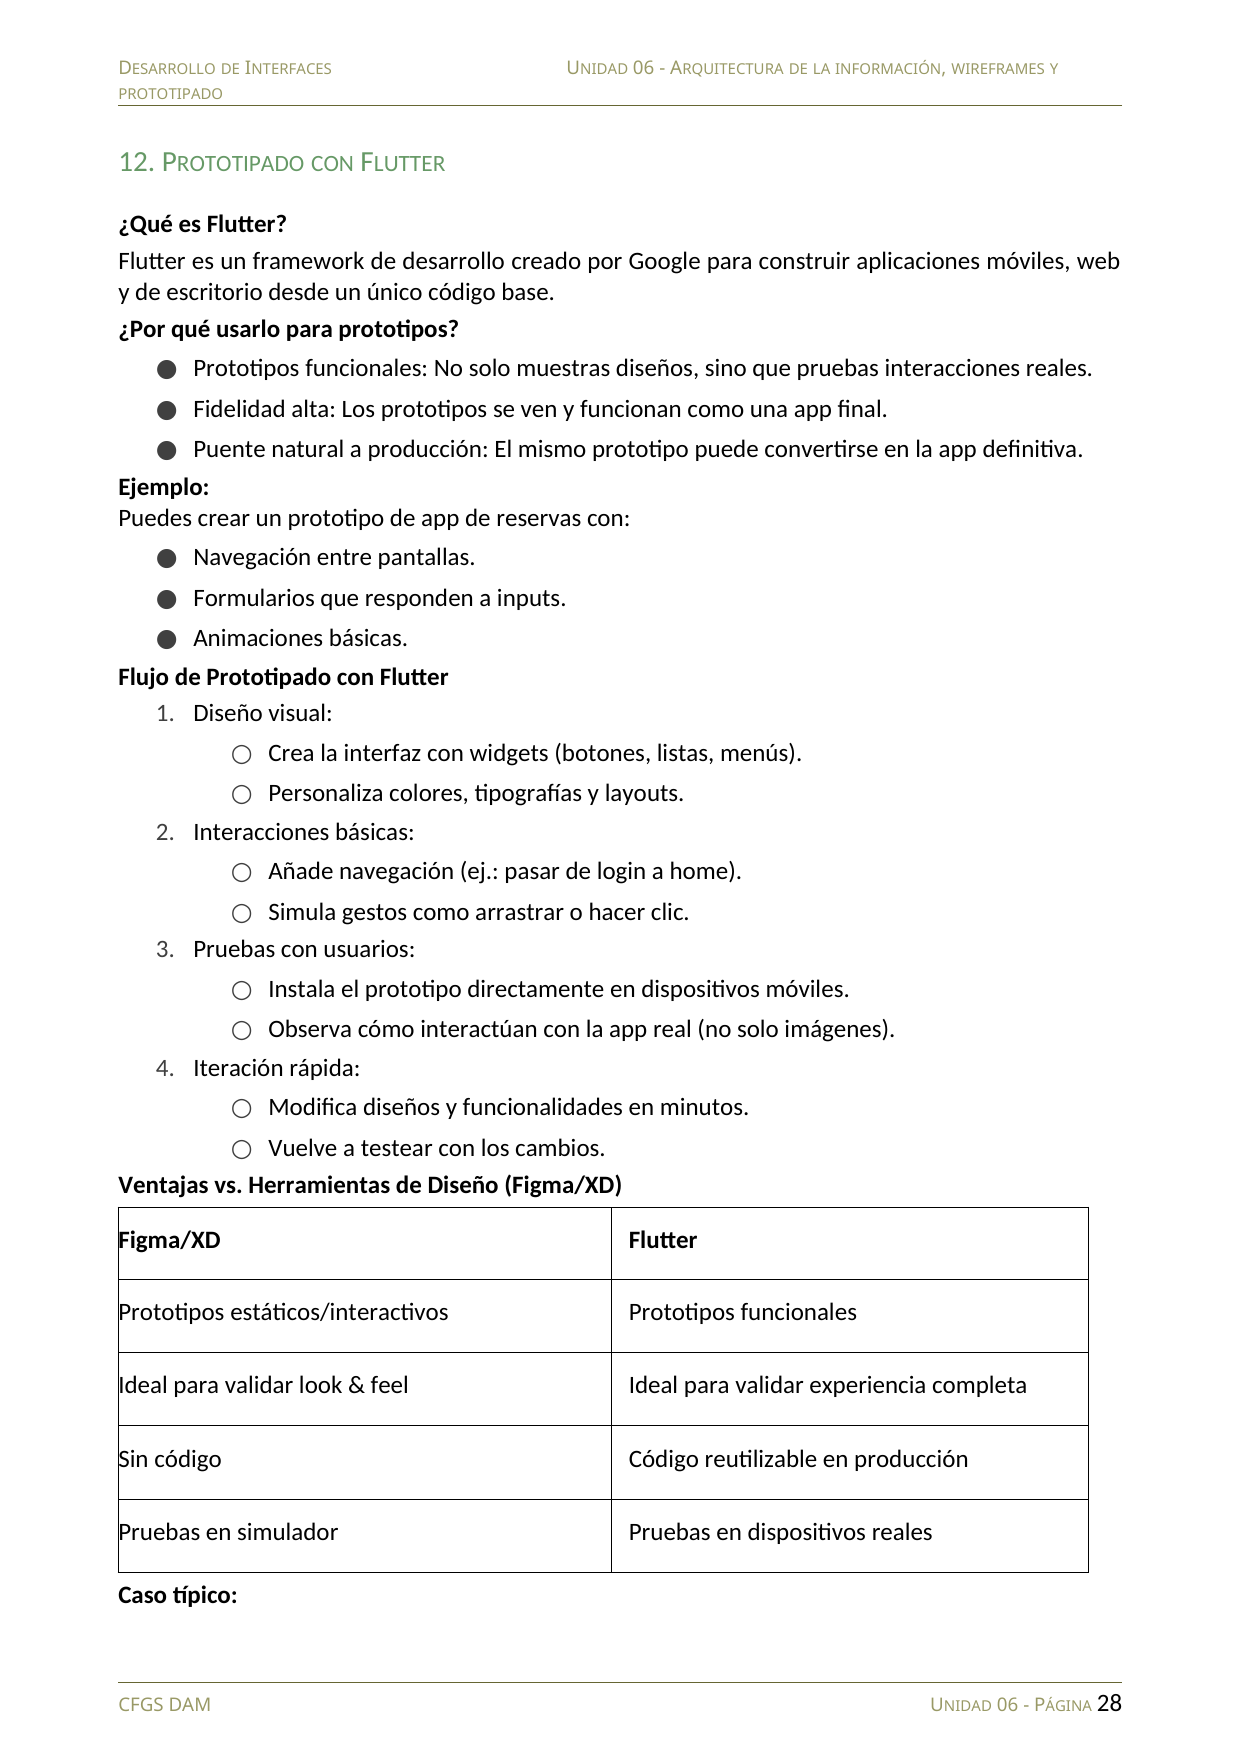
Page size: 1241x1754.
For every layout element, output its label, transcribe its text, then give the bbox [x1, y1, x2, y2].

text Ejemplo: Puedes crear un prototipo de app de reservas con: [118, 472, 1122, 533]
list Observa cómo interactúan con la app real (no solo imágenes). [231, 1011, 1122, 1045]
list Navegación entre pantallas. [156, 539, 1122, 573]
text Ventajas vs. Herramientas de Diseño (Figma/XD) [118, 1170, 1122, 1200]
list Diseño visual: [156, 698, 1122, 728]
table_cell Ideal para validar experiencia completa [612, 1353, 1088, 1425]
list Crea la interfaz con widgets (botones, listas, menús). [231, 734, 1122, 769]
list Personaliza colores, tipografías y layouts. [231, 775, 1122, 809]
list Interacciones básicas: [156, 816, 1122, 846]
table_header Flutter [612, 1208, 1088, 1278]
table_cell Ideal para validar look & feel [119, 1353, 611, 1425]
list Vuelve a testear con los cambios. [231, 1129, 1122, 1163]
list Formularios que responden a inputs. [156, 579, 1122, 614]
text ¿Por qué usarlo para prototipos? [118, 313, 1122, 343]
list Pruebas con usuarios: [156, 934, 1122, 964]
list Añade navegación (ej.: pasar de login a home). [231, 853, 1122, 887]
table_header Figma/XD [119, 1208, 611, 1278]
list Simula gestos como arrastrar o hacer clic. [231, 893, 1122, 927]
subtitle 12. Prototipado con Flutter [118, 143, 1122, 178]
list Prototipos funcionales: No solo muestras diseños, sino que pruebas interacciones reales. [156, 350, 1122, 384]
text ¿Qué es Flutter? [118, 208, 1122, 239]
table_cell Pruebas en dispositivos reales [612, 1500, 1088, 1572]
list Instala el prototipo directamente en dispositivos móviles. [231, 971, 1122, 1005]
table_cell Sin código [119, 1426, 611, 1499]
list Iteración rápida: [156, 1052, 1122, 1082]
text Flutter es un framework de desarrollo creado por Google para construir aplicaciones móviles, web y de escritorio desde un único código base. [118, 246, 1122, 307]
list Fidelidad alta: Los prototipos se ven y funcionan como una app final. [156, 391, 1122, 424]
text Flujo de Prototipado con Flutter [118, 661, 1122, 691]
table_cell Prototipos funcionales [612, 1280, 1088, 1352]
list Modifica diseños y funcionalidades en minutos. [231, 1089, 1122, 1123]
list Animaciones básicas. [156, 620, 1122, 654]
table_cell Código reutilizable en producción [612, 1426, 1088, 1499]
text Caso típico: [118, 1579, 1122, 1610]
table_cell Prototipos estáticos/interactivos [119, 1280, 611, 1352]
table_cell Pruebas en simulador [119, 1500, 611, 1572]
list Puente natural a producción: El mismo prototipo puede convertirse en la app definitiva. [156, 431, 1122, 465]
